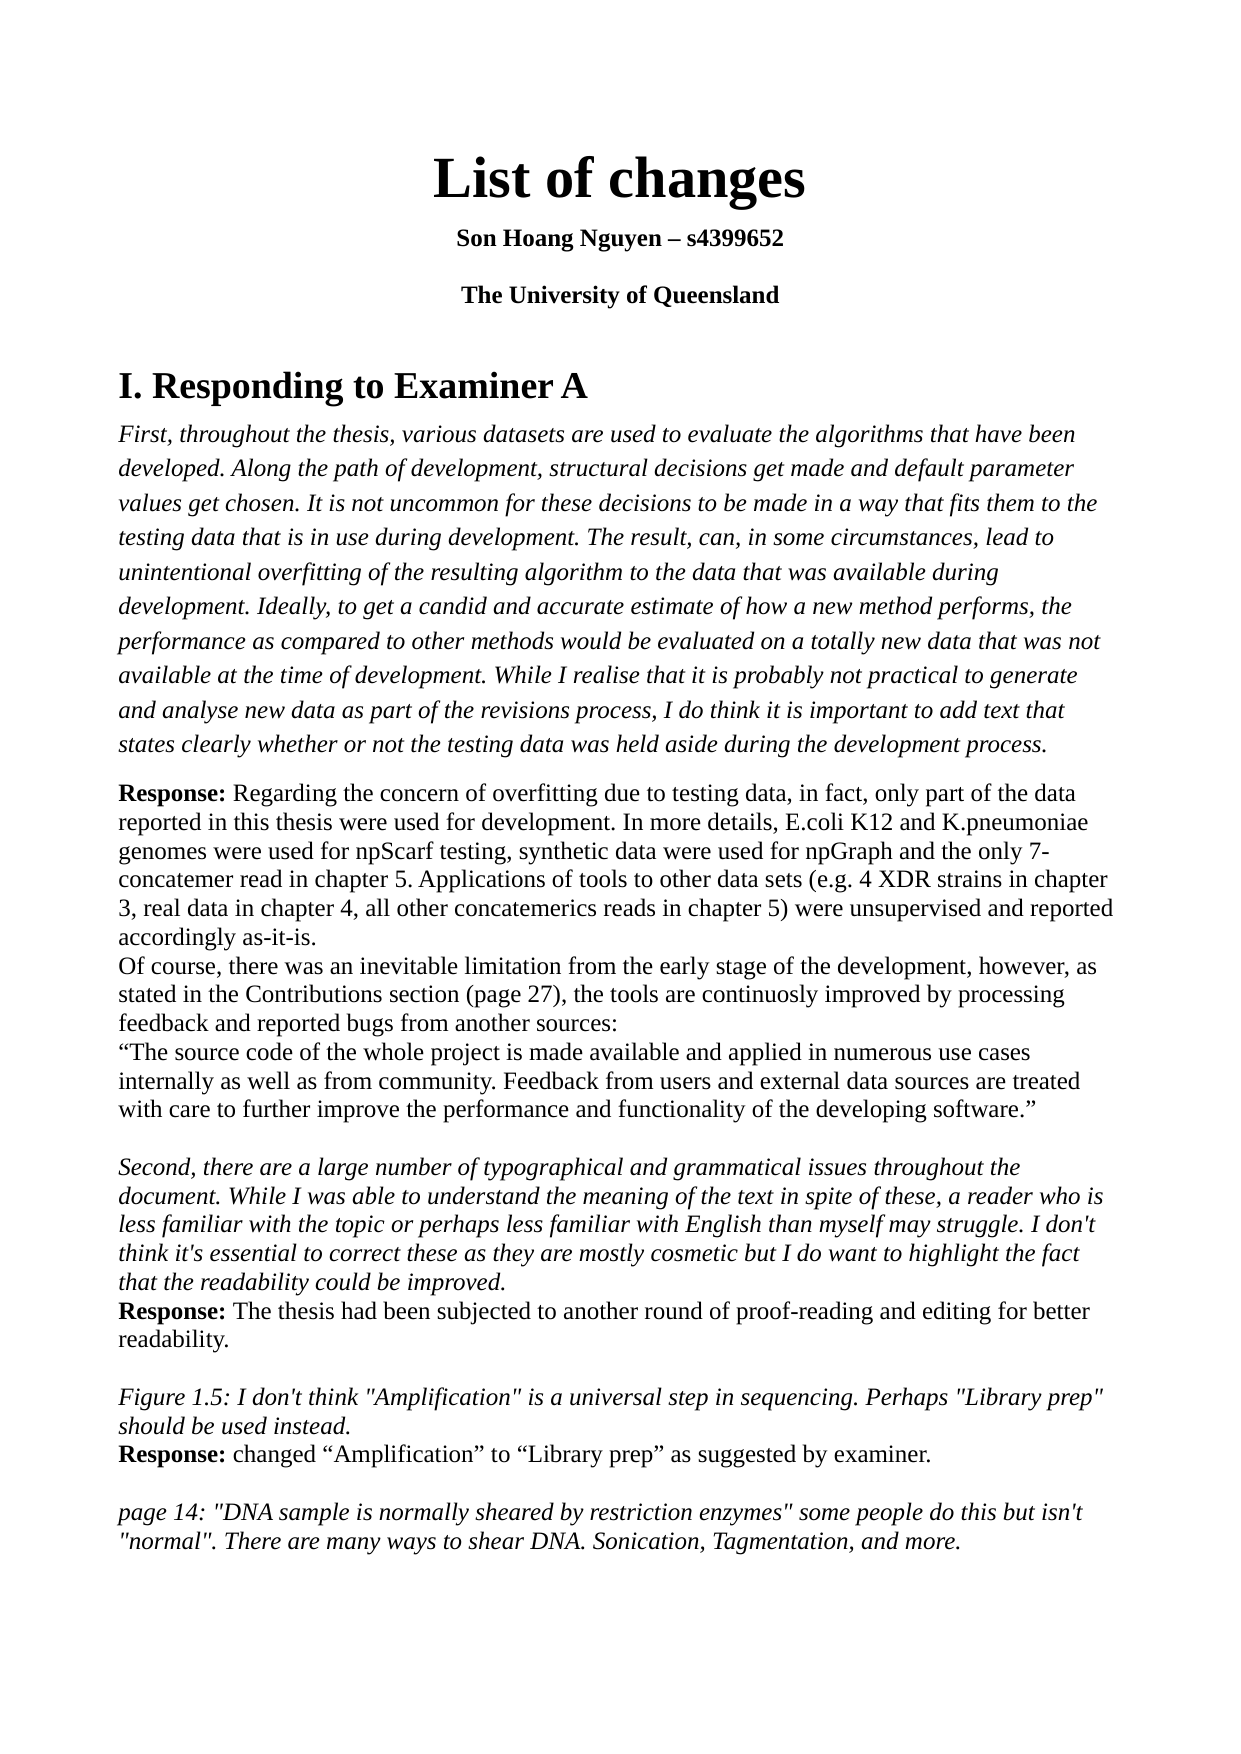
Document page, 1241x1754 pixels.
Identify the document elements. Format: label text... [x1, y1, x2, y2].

text Son Hoang Nguyen – s4399652 [118, 223, 1122, 251]
text Of course, there was an inevitable limitation from the early stage of the development, however, as stated in the Contributions section (page 27), the tools are continuosly improved by processing feedback and reported bugs from another sources: [118, 951, 1122, 1037]
text The University of Queensland [118, 280, 1122, 309]
text page 14: "DNA sample is normally sheared by restriction enzymes" some people do this but isn't "normal". There are many ways to shear DNA. Sonication, Tagmentation, and more. [118, 1497, 1122, 1554]
text “The source code of the whole project is made available and applied in numerous use cases internally as well as from community. Feedback from users and external data sources are treated with care to further improve the performance and functionality of the developing software.” [118, 1037, 1122, 1123]
text Response: Regarding the concern of overfitting due to testing data, in fact, only part of the data reported in this thesis were used for development. In more details, E.coli K12 and K.pneumoniae genomes were used for npScarf testing, synthetic data were used for npGraph and the only 7-concatemer read in chapter 5. Applications of tools to other data sets (e.g. 4 XDR strains in chapter 3, real data in chapter 4, all other concatemerics reads in chapter 5) were unsupervised and reported accordingly as-it-is. [118, 778, 1122, 951]
subtitle I. Responding to Examiner A [118, 363, 1122, 406]
text Response: changed “Amplification” to “Library prep” as suggested by examiner. [118, 1439, 1122, 1468]
text Response: The thesis had been subjected to another round of proof-reading and editing for better readability. [118, 1296, 1122, 1353]
text Figure 1.5: I don't think "Amplification" is a universal step in sequencing. Perhaps "Library prep" should be used instead. [118, 1382, 1122, 1439]
title List of changes [118, 143, 1122, 210]
text First, throughout the thesis, various datasets are used to evaluate the algorithms that have been developed. Along the path of development, structural decisions get made and default parameter values get chosen. It is not uncommon for these decisions to be made in a way that fits them to the testing data that is in use during development. The result, can, in some circumstances, lead to unintentional overfitting of the resulting algorithm to the data that was available during development. Ideally, to get a candid and accurate estimate of how a new method performs, the performance as compared to other methods would be evaluated on a totally new data that was not available at the time of development. While I realise that it is probably not practical to generate and analyse new data as part of the revisions process, I do think it is important to add text that states clearly whether or not the testing data was held aside during the development process. [118, 419, 1122, 758]
text Second, there are a large number of typographical and grammatical issues throughout the document. While I was able to understand the meaning of the text in spite of these, a reader who is less familiar with the topic or perhaps less familiar with English than myself may struggle. I don't think it's essential to correct these as they are mostly cosmetic but I do want to highlight the fact that the readability could be improved. [118, 1152, 1122, 1296]
